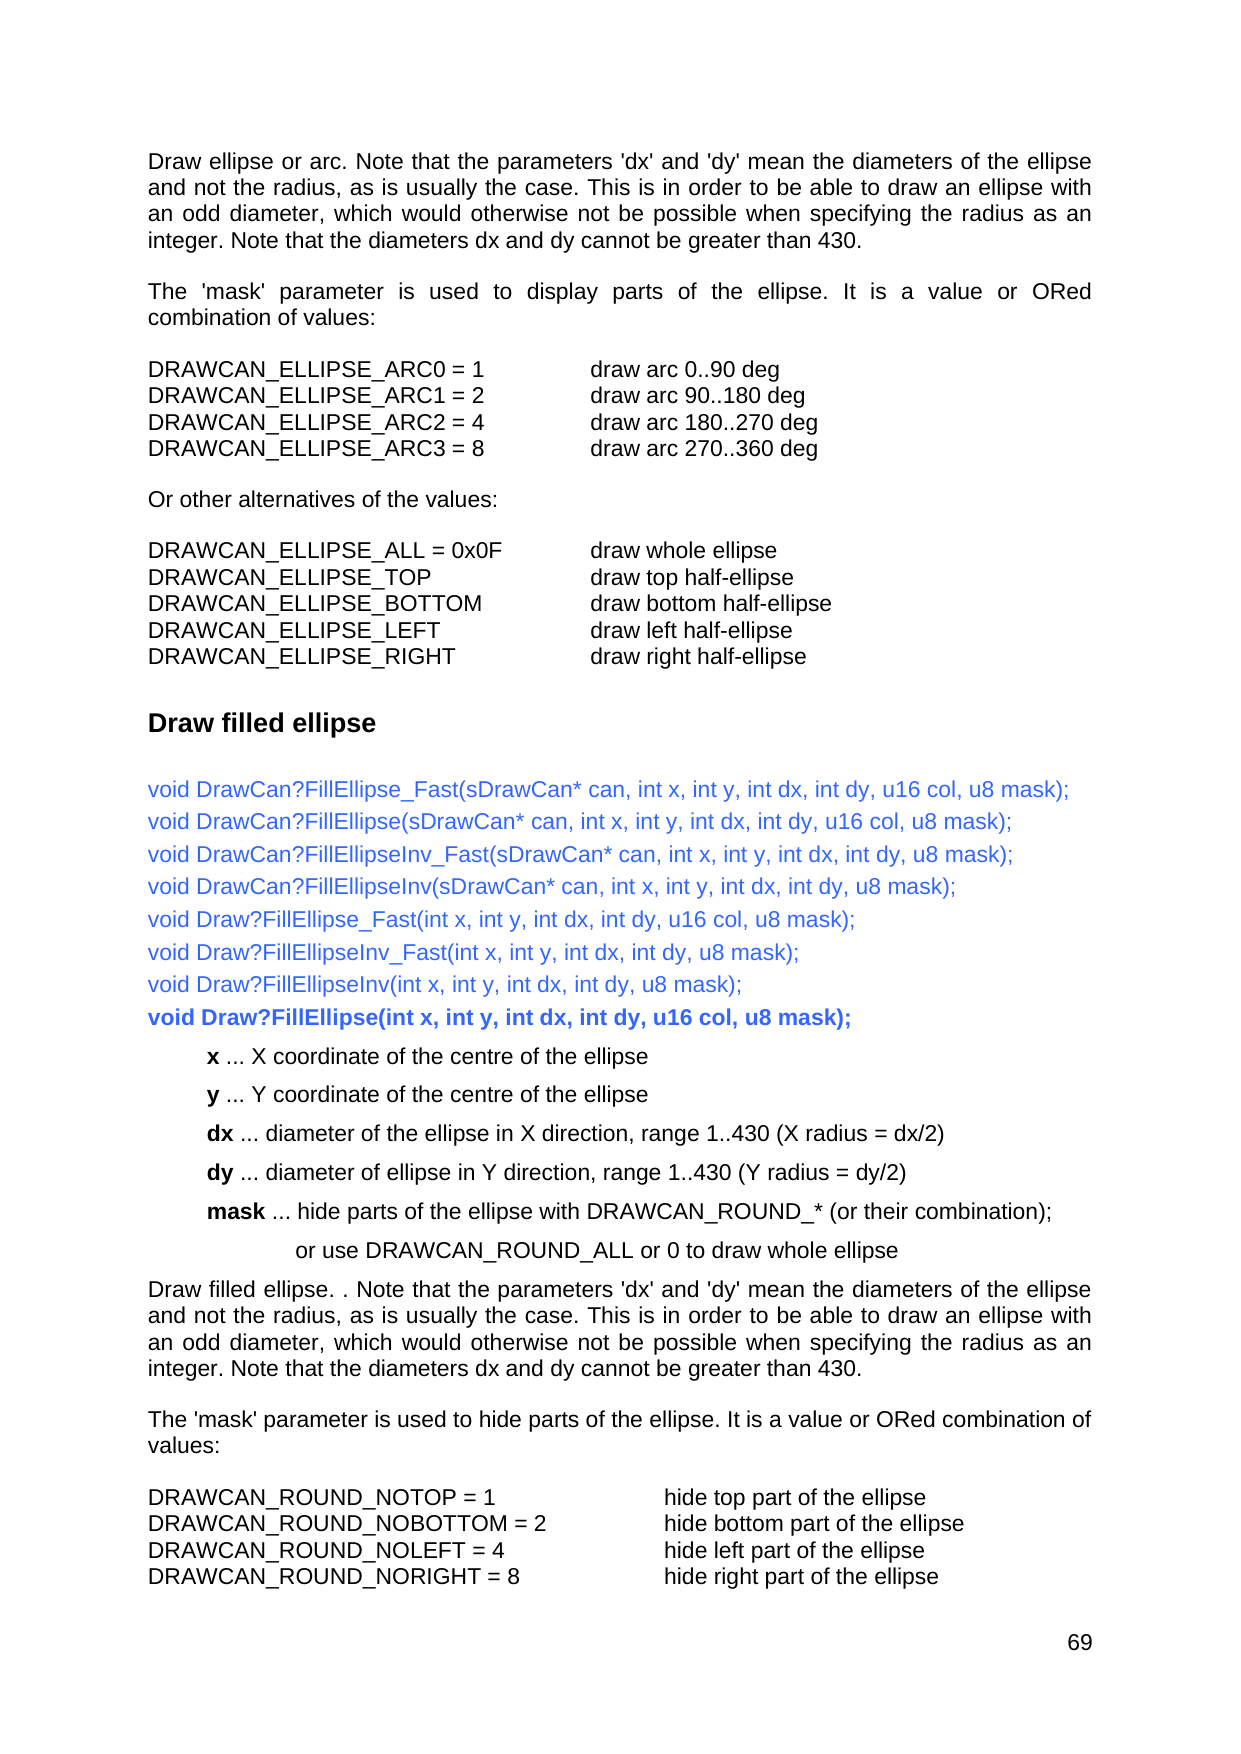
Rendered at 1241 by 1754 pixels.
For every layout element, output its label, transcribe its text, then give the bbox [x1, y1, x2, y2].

text Draw ellipse or arc. Note that the parameters 'dx' and 'dy' mean the diameters of the ellipse and not the radius, as is usually the case. This is in order to be able to draw an ellipse with an odd diameter, which would otherwise not be possible when specifying the radius as an integer. Note that the diameters dx and dy cannot be greater than 430. [148, 148, 1093, 253]
text or use DRAWCAN_ROUND_ALL or 0 to draw whole ellipse [221, 1237, 1093, 1263]
text DRAWCAN_ELLIPSE_ARC0 = 1 draw arc 0..90 deg [148, 356, 1093, 382]
text The 'mask' parameter is used to display parts of the ellipse. It is a value or ORed combination of values: [148, 278, 1093, 331]
text dx ... diameter of the ellipse in X direction, range 1..430 (X radius = dx/2) [148, 1120, 1093, 1147]
text Or other alternatives of the values: [148, 486, 1093, 512]
text void DrawCan?FillEllipseInv_Fast(sDrawCan* can, int x, int y, int dx, int dy, u8 mask); [148, 841, 1093, 867]
text DRAWCAN_ELLIPSE_ALL = 0x0F draw whole ellipse [148, 537, 1093, 564]
text DRAWCAN_ELLIPSE_RIGHT draw right half-ellipse [148, 643, 1093, 669]
text void Draw?FillEllipse_Fast(int x, int y, int dx, int dy, u16 col, u8 mask); [148, 906, 1093, 932]
text void Draw?FillEllipseInv(int x, int y, int dx, int dy, u8 mask); [148, 971, 1093, 997]
text DRAWCAN_ROUND_NOTOP = 1 hide top part of the ellipse [148, 1484, 1093, 1510]
text y ... Y coordinate of the centre of the ellipse [148, 1081, 1093, 1108]
text x ... X coordinate of the centre of the ellipse [148, 1043, 1093, 1069]
text DRAWCAN_ROUND_NOLEFT = 4 hide left part of the ellipse [148, 1537, 1093, 1563]
text DRAWCAN_ROUND_NORIGHT = 8 hide right part of the ellipse [148, 1563, 1093, 1589]
text void DrawCan?FillEllipse_Fast(sDrawCan* can, int x, int y, int dx, int dy, u16 col, u8 mask); [148, 776, 1093, 802]
text DRAWCAN_ROUND_NOBOTTOM = 2 hide bottom part of the ellipse [148, 1510, 1093, 1537]
text Draw filled ellipse. . Note that the parameters 'dx' and 'dy' mean the diameters of the ellipse and not the radius, as is usually the case. This is in order to be able to draw an ellipse with an odd diameter, which would otherwise not be possible when specifying the radius as an integer. Note that the diameters dx and dy cannot be greater than 430. [148, 1276, 1093, 1381]
text void Draw?FillEllipse(int x, int y, int dx, int dy, u16 col, u8 mask); [148, 1004, 1093, 1030]
text void DrawCan?FillEllipseInv(sDrawCan* can, int x, int y, int dx, int dy, u8 mask); [148, 873, 1093, 900]
text DRAWCAN_ELLIPSE_ARC1 = 2 draw arc 90..180 deg [148, 382, 1093, 408]
text void Draw?FillEllipseInv_Fast(int x, int y, int dx, int dy, u8 mask); [148, 938, 1093, 965]
text void DrawCan?FillEllipse(sDrawCan* can, int x, int y, int dx, int dy, u16 col, u8 mask); [148, 808, 1093, 834]
text DRAWCAN_ELLIPSE_BOTTOM draw bottom half-ellipse [148, 590, 1093, 617]
text mask ... hide parts of the ellipse with DRAWCAN_ROUND_* (or their combination); [148, 1198, 1093, 1224]
text DRAWCAN_ELLIPSE_ARC3 = 8 draw arc 270..360 deg [148, 435, 1093, 461]
text DRAWCAN_ELLIPSE_LEFT draw left half-ellipse [148, 617, 1093, 643]
subtitle Draw filled ellipse [148, 707, 1093, 738]
text DRAWCAN_ELLIPSE_ARC2 = 4 draw arc 180..270 deg [148, 408, 1093, 435]
text dy ... diameter of ellipse in Y direction, range 1..430 (Y radius = dy/2) [148, 1159, 1093, 1186]
text The 'mask' parameter is used to hide parts of the ellipse. It is a value or ORed combination of values: [148, 1406, 1093, 1459]
text DRAWCAN_ELLIPSE_TOP draw top half-ellipse [148, 564, 1093, 590]
